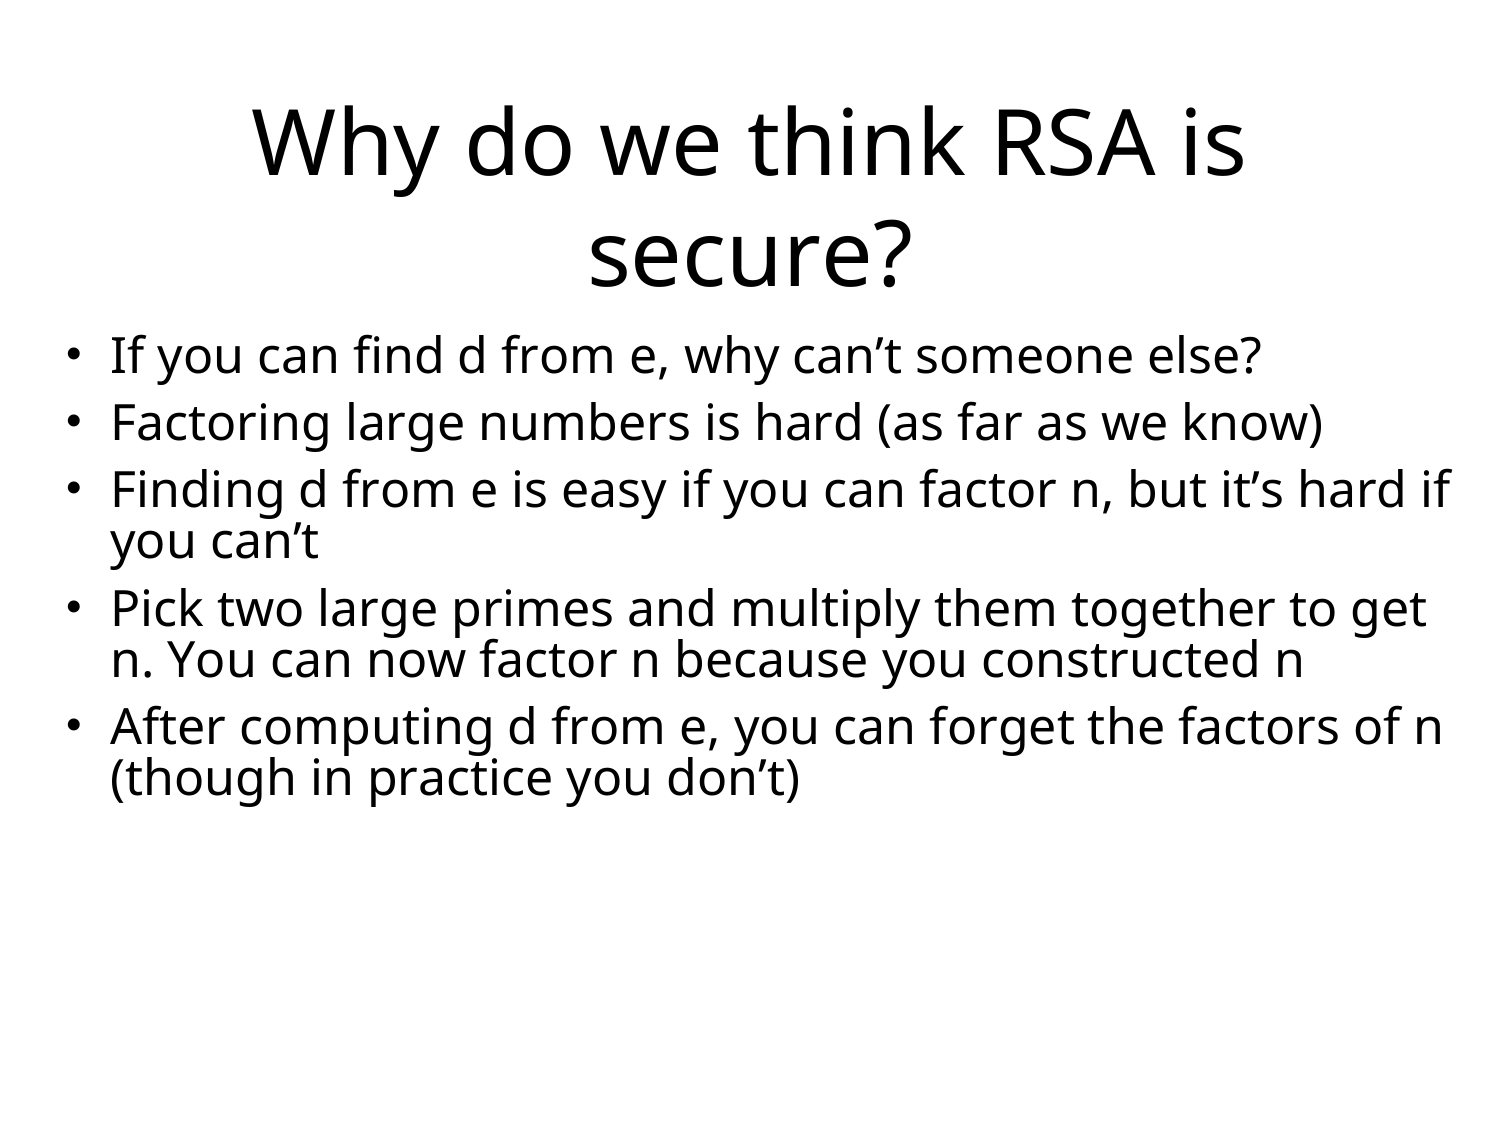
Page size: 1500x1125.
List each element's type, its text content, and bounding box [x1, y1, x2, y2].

title Why do we think RSA is secure? [112, 99, 1388, 288]
list If you can find d from e, why can’t someone else? Factoring large numbers is hard (as far as we know) Finding d from e is easy if you can factor n, but it’s hard if you can’t Pick two large primes and multiply them together to get n. You can now factor n because you constructed n After computing d from e, you can forget the factors of n (though in practice you don’t) [50, 324, 1476, 1096]
